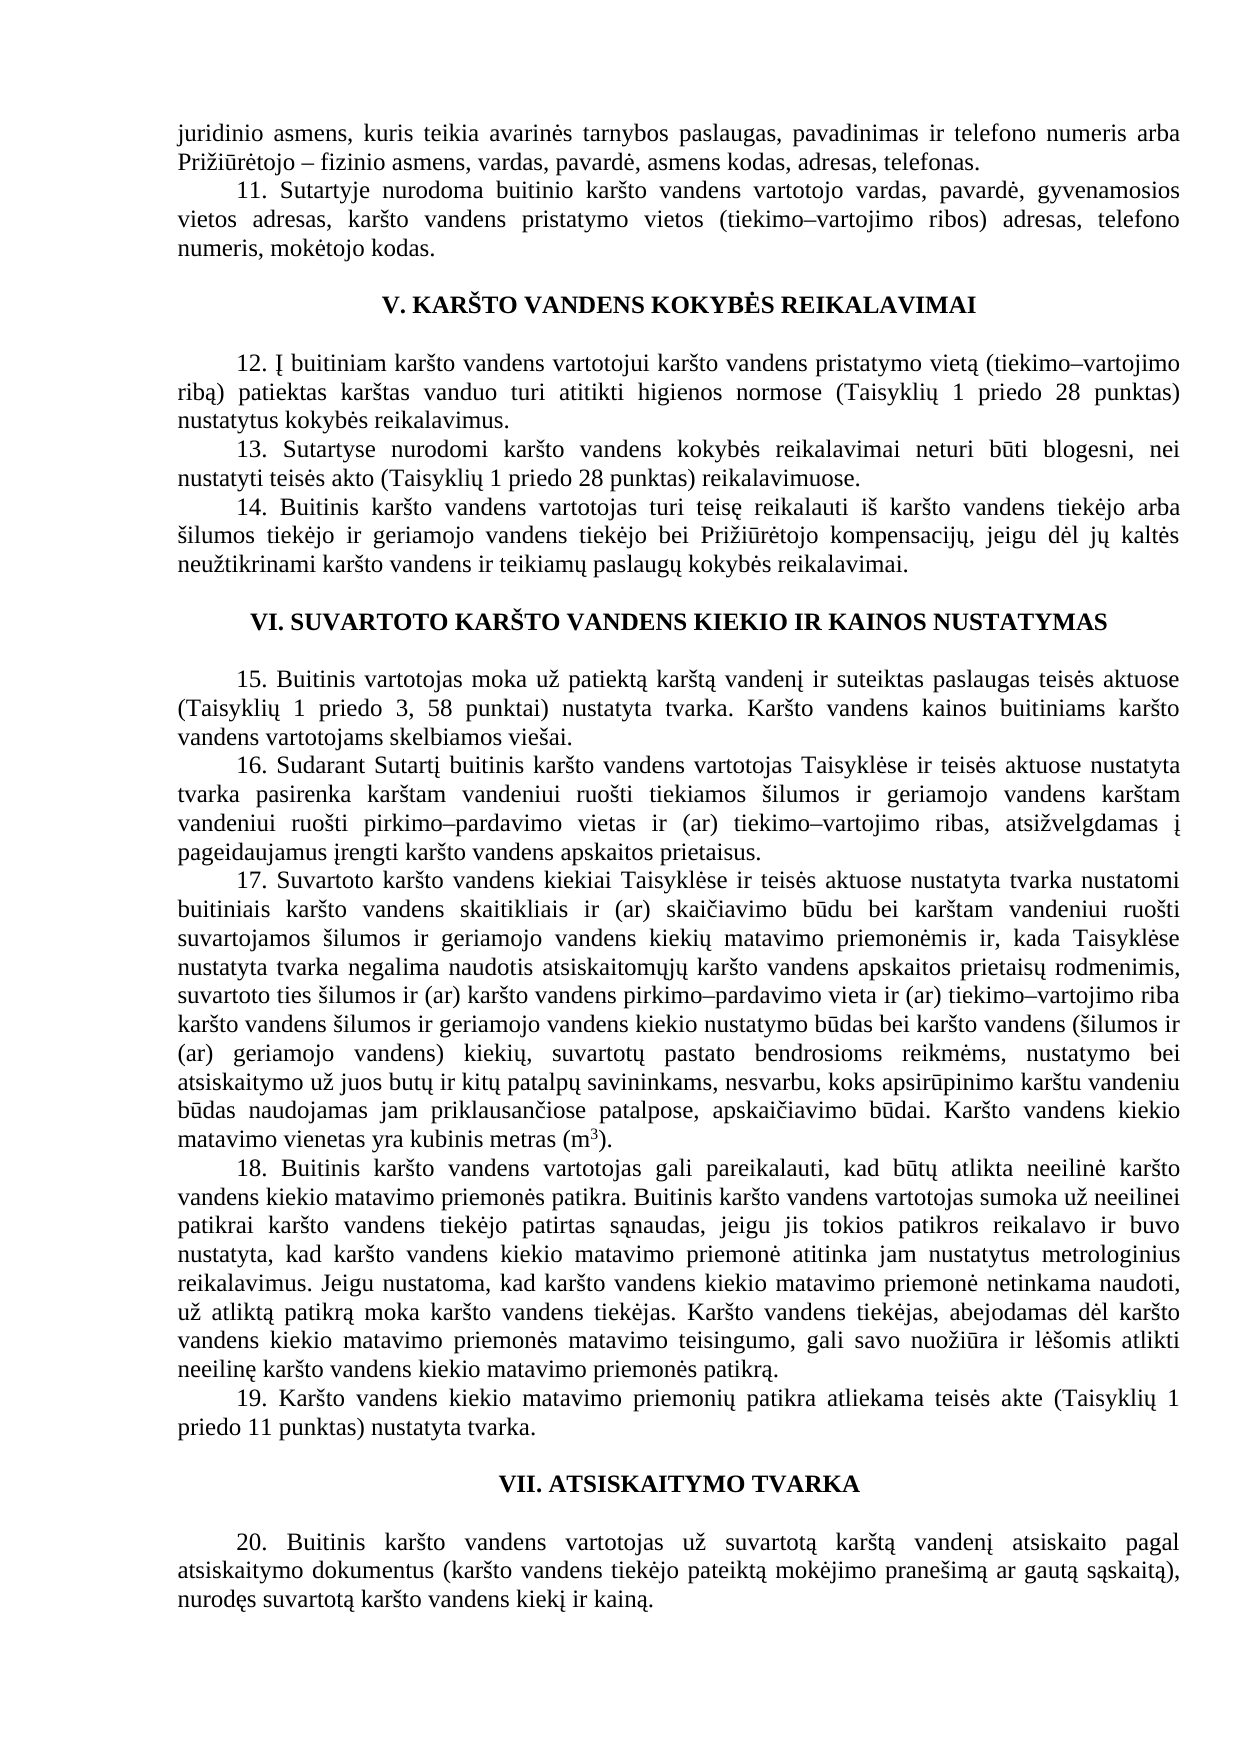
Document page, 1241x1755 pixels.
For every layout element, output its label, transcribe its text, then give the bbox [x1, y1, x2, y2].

text VI. SUVARTOTO KARŠTO VANDENS KIEKIO IR KAINOS NUSTATYMAS [177, 607, 1181, 636]
text VII. ATSISKAITYMO TVARKA [177, 1469, 1181, 1498]
text 20. Buitinis karšto vandens vartotojas už suvartotą karštą vandenį atsiskaito pagal atsiskaitymo dokumentus (karšto vandens tiekėjo pateiktą mokėjimo pranešimą ar gautą sąskaitą), nurodęs suvartotą karšto vandens kiekį ir kainą. [177, 1527, 1181, 1613]
text 17. Suvartoto karšto vandens kiekiai Taisyklėse ir teisės aktuose nustatyta tvarka nustatomi buitiniais karšto vandens skaitikliais ir (ar) skaičiavimo būdu bei karštam vandeniui ruošti suvartojamos šilumos ir geriamojo vandens kiekių matavimo priemonėmis ir, kada Taisyklėse nustatyta tvarka negalima naudotis atsiskaitomųjų karšto vandens apskaitos prietaisų rodmenimis, suvartoto ties šilumos ir (ar) karšto vandens pirkimo–pardavimo vieta ir (ar) tiekimo–vartojimo riba karšto vandens šilumos ir geriamojo vandens kiekio nustatymo būdas bei karšto vandens (šilumos ir (ar) geriamojo vandens) kiekių, suvartotų pastato bendrosioms reikmėms, nustatymo bei atsiskaitymo už juos butų ir kitų patalpų savininkams, nesvarbu, koks apsirūpinimo karštu vandeniu būdas naudojamas jam priklausančiose patalpose, apskaičiavimo būdai. Karšto vandens kiekio matavimo vienetas yra kubinis metras (m3). [177, 866, 1181, 1153]
text 19. Karšto vandens kiekio matavimo priemonių patikra atliekama teisės akte (Taisyklių 1 priedo 11 punktas) nustatyta tvarka. [177, 1383, 1181, 1441]
text 14. Buitinis karšto vandens vartotojas turi teisę reikalauti iš karšto vandens tiekėjo arba šilumos tiekėjo ir geriamojo vandens tiekėjo bei Prižiūrėtojo kompensacijų, jeigu dėl jų kaltės neužtikrinami karšto vandens ir teikiamų paslaugų kokybės reikalavimai. [177, 492, 1181, 578]
text 13. Sutartyse nurodomi karšto vandens kokybės reikalavimai neturi būti blogesni, nei nustatyti teisės akto (Taisyklių 1 priedo 28 punktas) reikalavimuose. [177, 434, 1181, 492]
text 16. Sudarant Sutartį buitinis karšto vandens vartotojas Taisyklėse ir teisės aktuose nustatyta tvarka pasirenka karštam vandeniui ruošti tiekiamos šilumos ir geriamojo vandens karštam vandeniui ruošti pirkimo–pardavimo vietas ir (ar) tiekimo–vartojimo ribas, atsižvelgdamas į pageidaujamus įrengti karšto vandens apskaitos prietaisus. [177, 751, 1181, 866]
text 18. Buitinis karšto vandens vartotojas gali pareikalauti, kad būtų atlikta neeilinė karšto vandens kiekio matavimo priemonės patikra. Buitinis karšto vandens vartotojas sumoka už neeilinei patikrai karšto vandens tiekėjo patirtas sąnaudas, jeigu jis tokios patikros reikalavo ir buvo nustatyta, kad karšto vandens kiekio matavimo priemonė atitinka jam nustatytus metrologinius reikalavimus. Jeigu nustatoma, kad karšto vandens kiekio matavimo priemonė netinkama naudoti, už atliktą patikrą moka karšto vandens tiekėjas. Karšto vandens tiekėjas, abejodamas dėl karšto vandens kiekio matavimo priemonės matavimo teisingumo, gali savo nuožiūra ir lėšomis atlikti neeilinę karšto vandens kiekio matavimo priemonės patikrą. [177, 1153, 1181, 1383]
text 15. Buitinis vartotojas moka už patiektą karštą vandenį ir suteiktas paslaugas teisės aktuose (Taisyklių 1 priedo 3, 58 punktai) nustatyta tvarka. Karšto vandens kainos buitiniams karšto vandens vartotojams skelbiamos viešai. [177, 664, 1181, 751]
text 12. Į buitiniam karšto vandens vartotojui karšto vandens pristatymo vietą (tiekimo–vartojimo ribą) patiektas karštas vanduo turi atitikti higienos normose (Taisyklių 1 priedo 28 punktas) nustatytus kokybės reikalavimus. [177, 348, 1181, 434]
text 11. Sutartyje nurodoma buitinio karšto vandens vartotojo vardas, pavardė, gyvenamosios vietos adresas, karšto vandens pristatymo vietos (tiekimo–vartojimo ribos) adresas, telefono numeris, mokėtojo kodas. [177, 176, 1181, 262]
text juridinio asmens, kuris teikia avarinės tarnybos paslaugas, pavadinimas ir telefono numeris arba Prižiūrėtojo – fizinio asmens, vardas, pavardė, asmens kodas, adresas, telefonas. [177, 118, 1181, 176]
text V. KARŠTO VANDENS KOKYBĖS REIKALAVIMAI [177, 291, 1181, 319]
